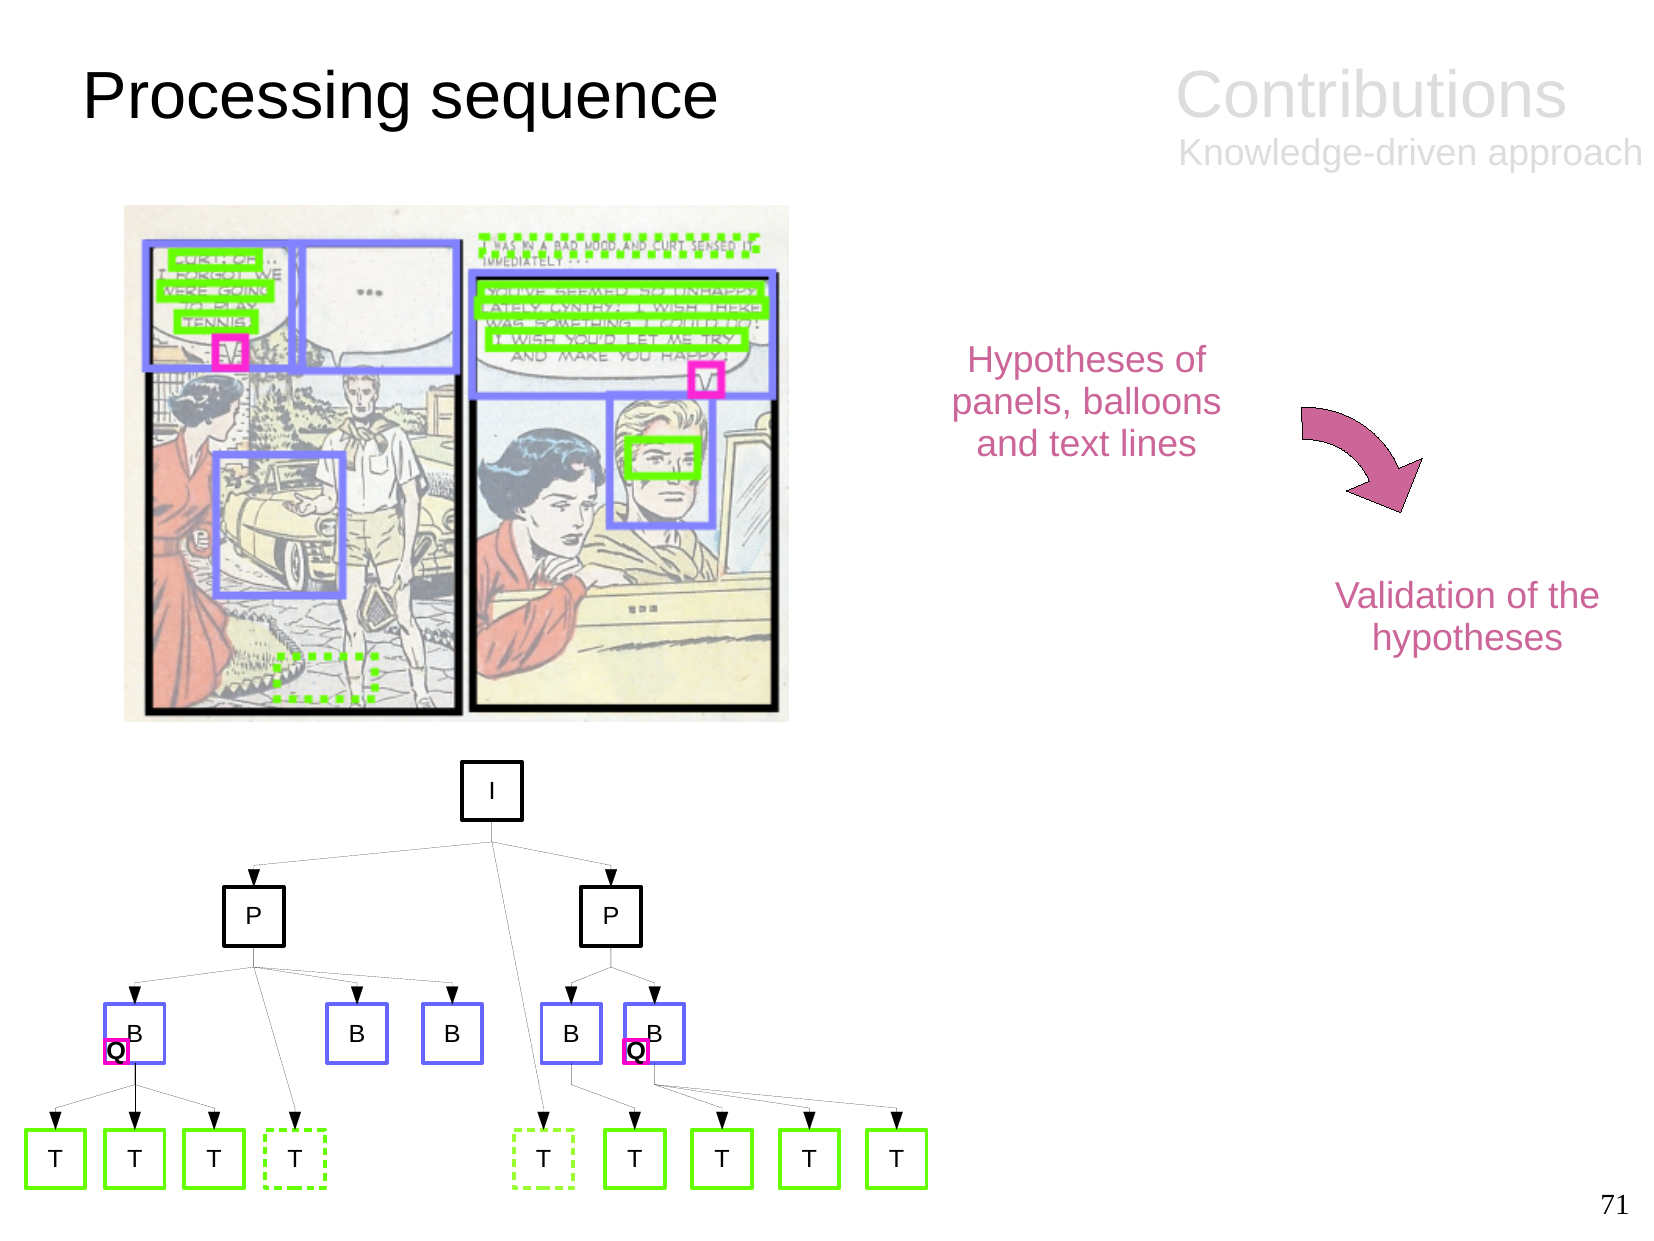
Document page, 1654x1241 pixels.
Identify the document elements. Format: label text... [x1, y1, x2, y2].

chart [17, 755, 945, 1193]
title Processing sequence [82, 55, 1571, 136]
text_box [1301, 407, 1423, 513]
text_box Hypotheses of panels, balloons and text lines [897, 330, 1276, 472]
picture [124, 205, 804, 722]
text_box Validation of the hypotheses [1311, 566, 1625, 666]
